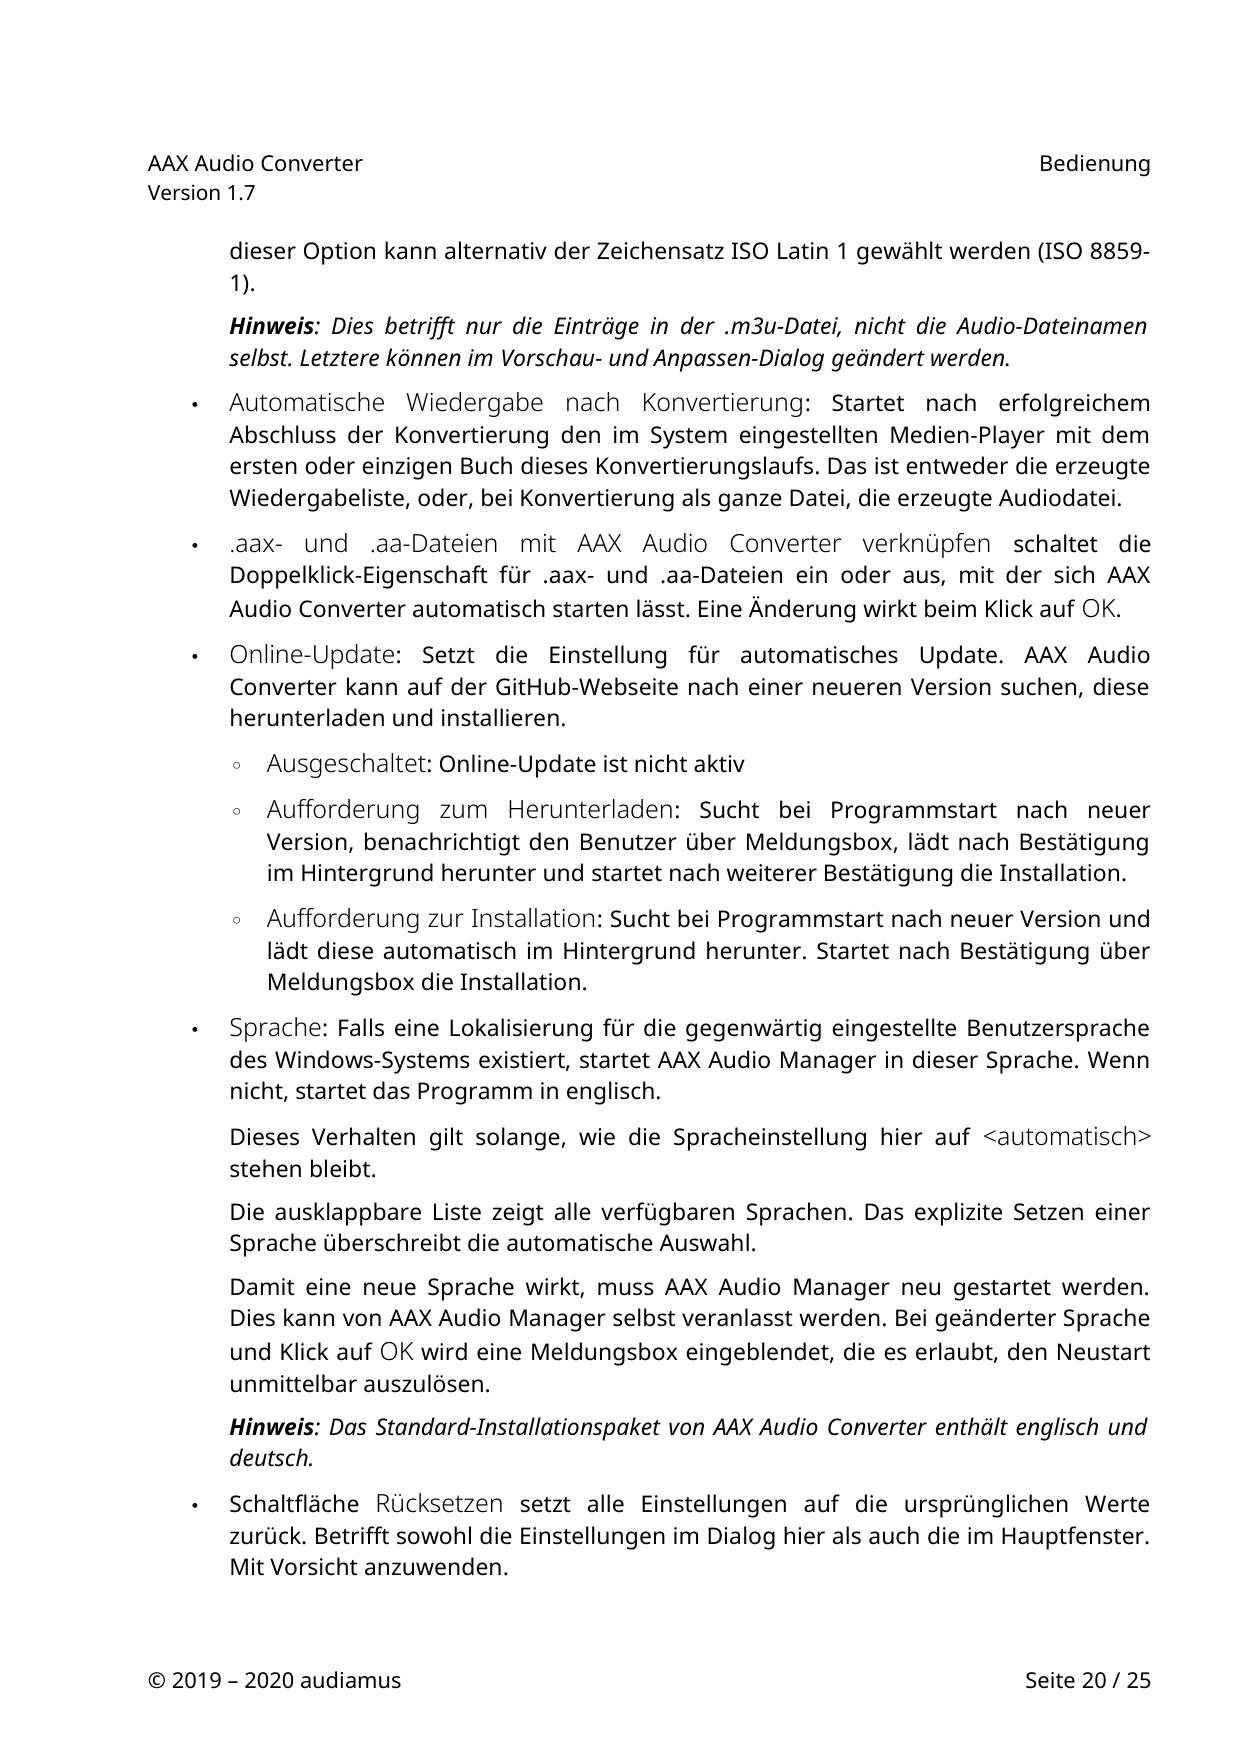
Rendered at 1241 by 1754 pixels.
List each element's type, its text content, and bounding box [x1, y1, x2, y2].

list Damit eine neue Sprache wirkt, muss AAX Audio Manager neu gestartet werden. Dies kann von AAX Audio Manager selbst veranlasst werden. Bei geänderter Sprache und Klick auf OK wird eine Meldungsbox eingeblendet, die es erlaubt, den Neustart unmittelbar auszulösen. [192, 1271, 1152, 1399]
list Automatische Wiedergabe nach Konvertierung: Startet nach erfolgreichem Abschluss der Konvertierung den im System eingestellten Medien-Player mit dem ersten oder einzigen Buch dieses Konvertierungslaufs. Das ist entweder die erzeugte Wiedergabeliste, oder, bei Konvertierung als ganze Datei, die erzeugte Audiodatei. [192, 385, 1152, 513]
list Aufforderung zur Installation: Sucht bei Programmstart nach neuer Version und lädt diese automatisch im Hintergrund herunter. Startet nach Bestätigung über Meldungsbox die Installation. [229, 901, 1152, 997]
list Ausgeschaltet: Online-Update ist nicht aktiv [229, 746, 1152, 779]
list Die ausklappbare Liste zeigt alle verfügbaren Sprachen. Das explizite Setzen einer Sprache überschreibt die automatische Auswahl. [192, 1196, 1152, 1259]
list Dieses Verhalten gilt solange, wie die Spracheinstellung hier auf <automatisch> stehen bleibt. [192, 1118, 1152, 1184]
list Aufforderung zum Herunterladen: Sucht bei Programmstart nach neuer Version, benachrichtigt den Benutzer über Meldungsbox, lädt nach Bestätigung im Hintergrund herunter und startet nach weiterer Bestätigung die Installation. [229, 792, 1152, 888]
list Hinweis: Das Standard-Installationspaket von AAX Audio Converter enthält englisch und deutsch. [192, 1411, 1152, 1474]
list Hinweis: Dies betrifft nur die Einträge in der .m3u-Datei, nicht die Audio-Dateinamen selbst. Letztere können im Vorschau- und Anpassen-Dialog geändert werden. [192, 310, 1152, 373]
list Online-Update: Setzt die Einstellung für automatisches Update. AAX Audio Converter kann auf der GitHub-Webseite nach einer neueren Version suchen, diese herunterladen und installieren. [192, 637, 1152, 733]
list Sprache: Falls eine Lokalisierung für die gegenwärtig eingestellte Benutzersprache des Windows-Systems existiert, startet AAX Audio Manager in dieser Sprache. Wenn nicht, startet das Programm in englisch. [192, 1010, 1152, 1106]
list .aax- und .aa-Dateien mit AAX Audio Converter verknüpfen schaltet die Doppelklick-Eigenschaft für .aax- und .aa-Dateien ein oder aus, mit der sich AAX Audio Converter automatisch starten lässt. Eine Änderung wirkt beim Klick auf OK. [192, 525, 1152, 624]
list Schaltfläche Rücksetzen setzt alle Einstellungen auf die ursprünglichen Werte zurück. Betrifft sowohl die Einstellungen im Dialog hier als auch die im Hauptfenster. Mit Vorsicht anzuwenden. [192, 1486, 1152, 1582]
list dieser Option kann alternativ der Zeichensatz ISO Latin 1 gewählt werden (ISO 8859-1). [192, 235, 1152, 298]
